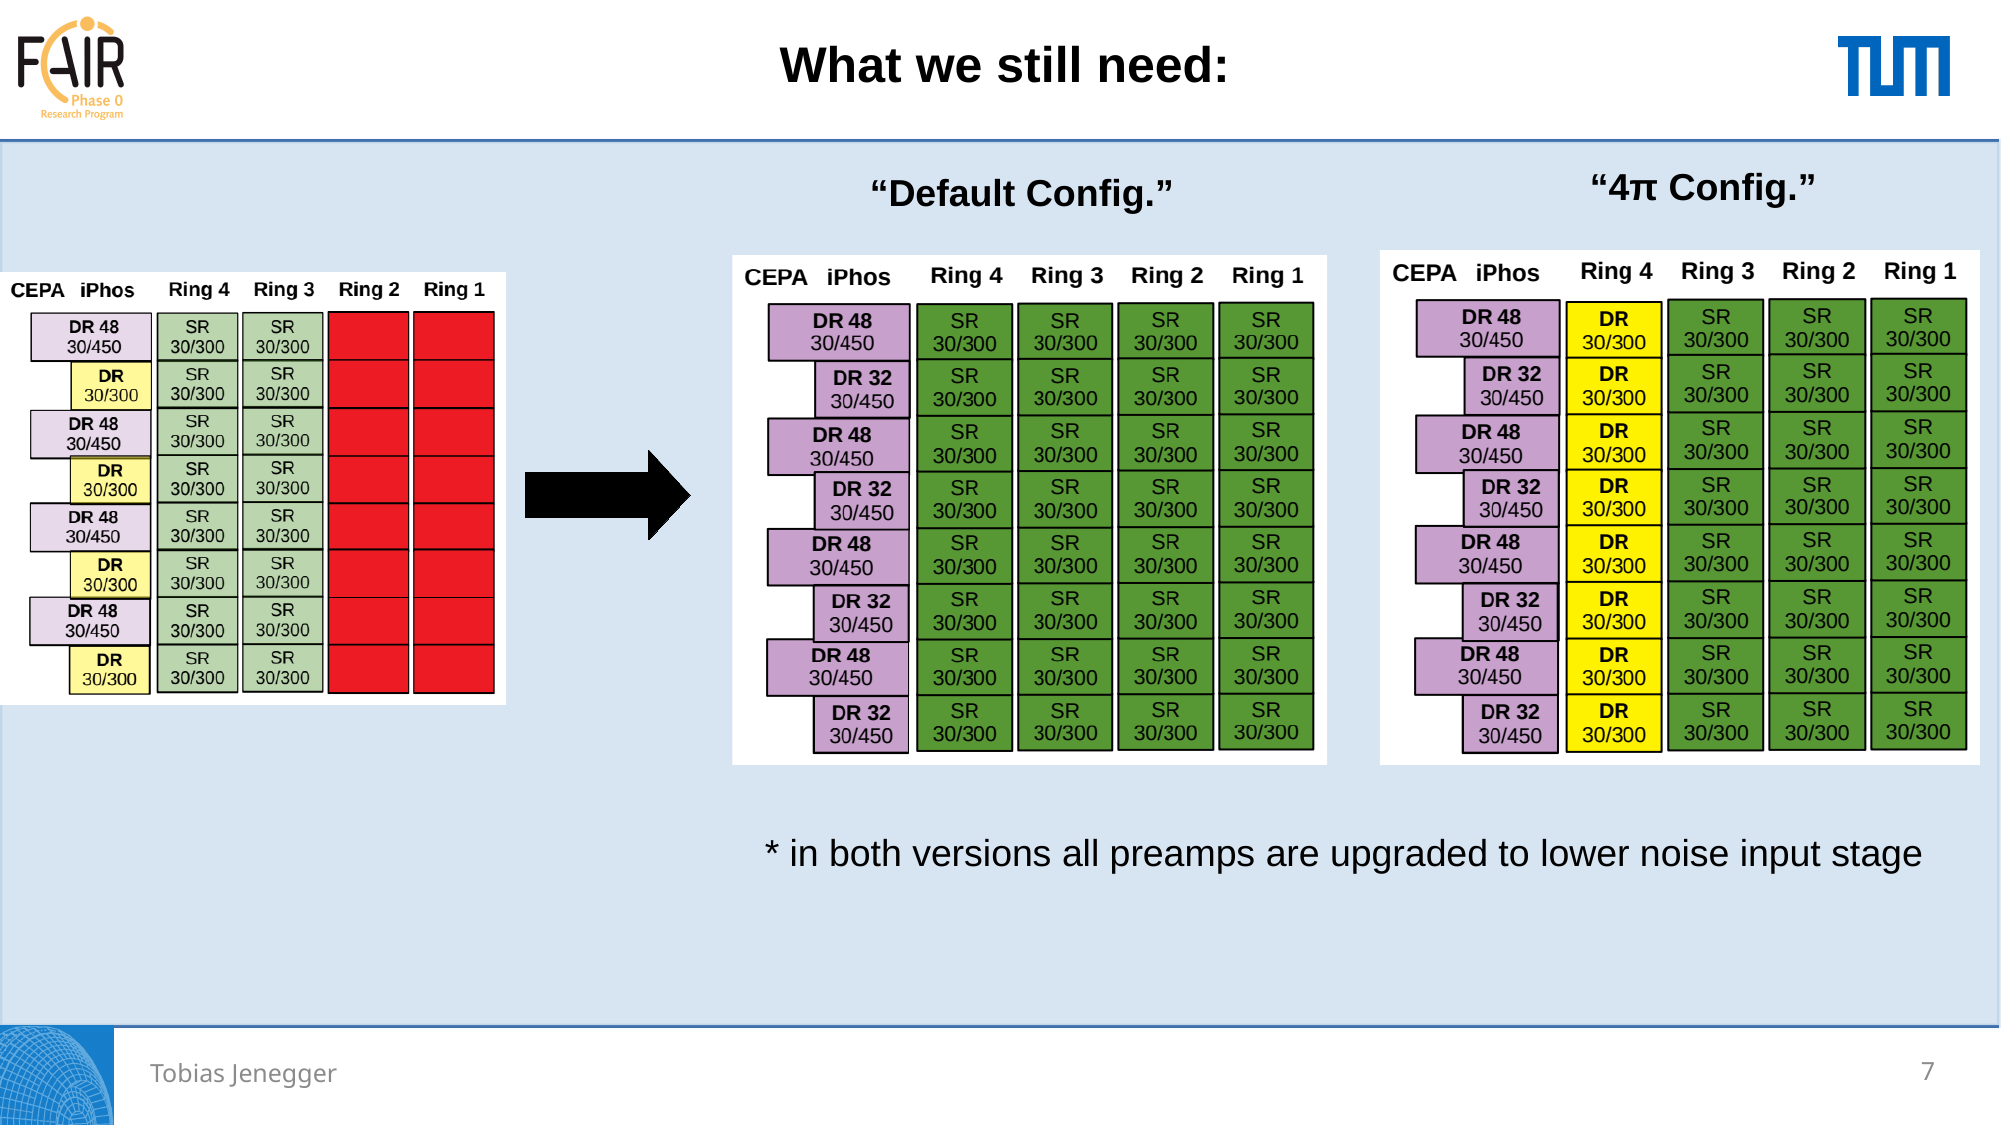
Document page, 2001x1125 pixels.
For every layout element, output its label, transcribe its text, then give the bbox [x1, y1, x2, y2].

picture [0, 1025, 114, 1125]
text_box “Default Config.” [855, 164, 1216, 225]
picture [15, 15, 142, 120]
text_box [525, 450, 691, 540]
picture [1838, 36, 1950, 96]
text_box What we still need: [375, 29, 1636, 101]
picture [732, 254, 1328, 765]
picture [1379, 250, 1981, 766]
text_box “4π Config.” [1575, 159, 1891, 216]
picture [0, 272, 507, 706]
text_box * in both versions all preamps are upgraded to lower noise input stage [750, 825, 1966, 882]
